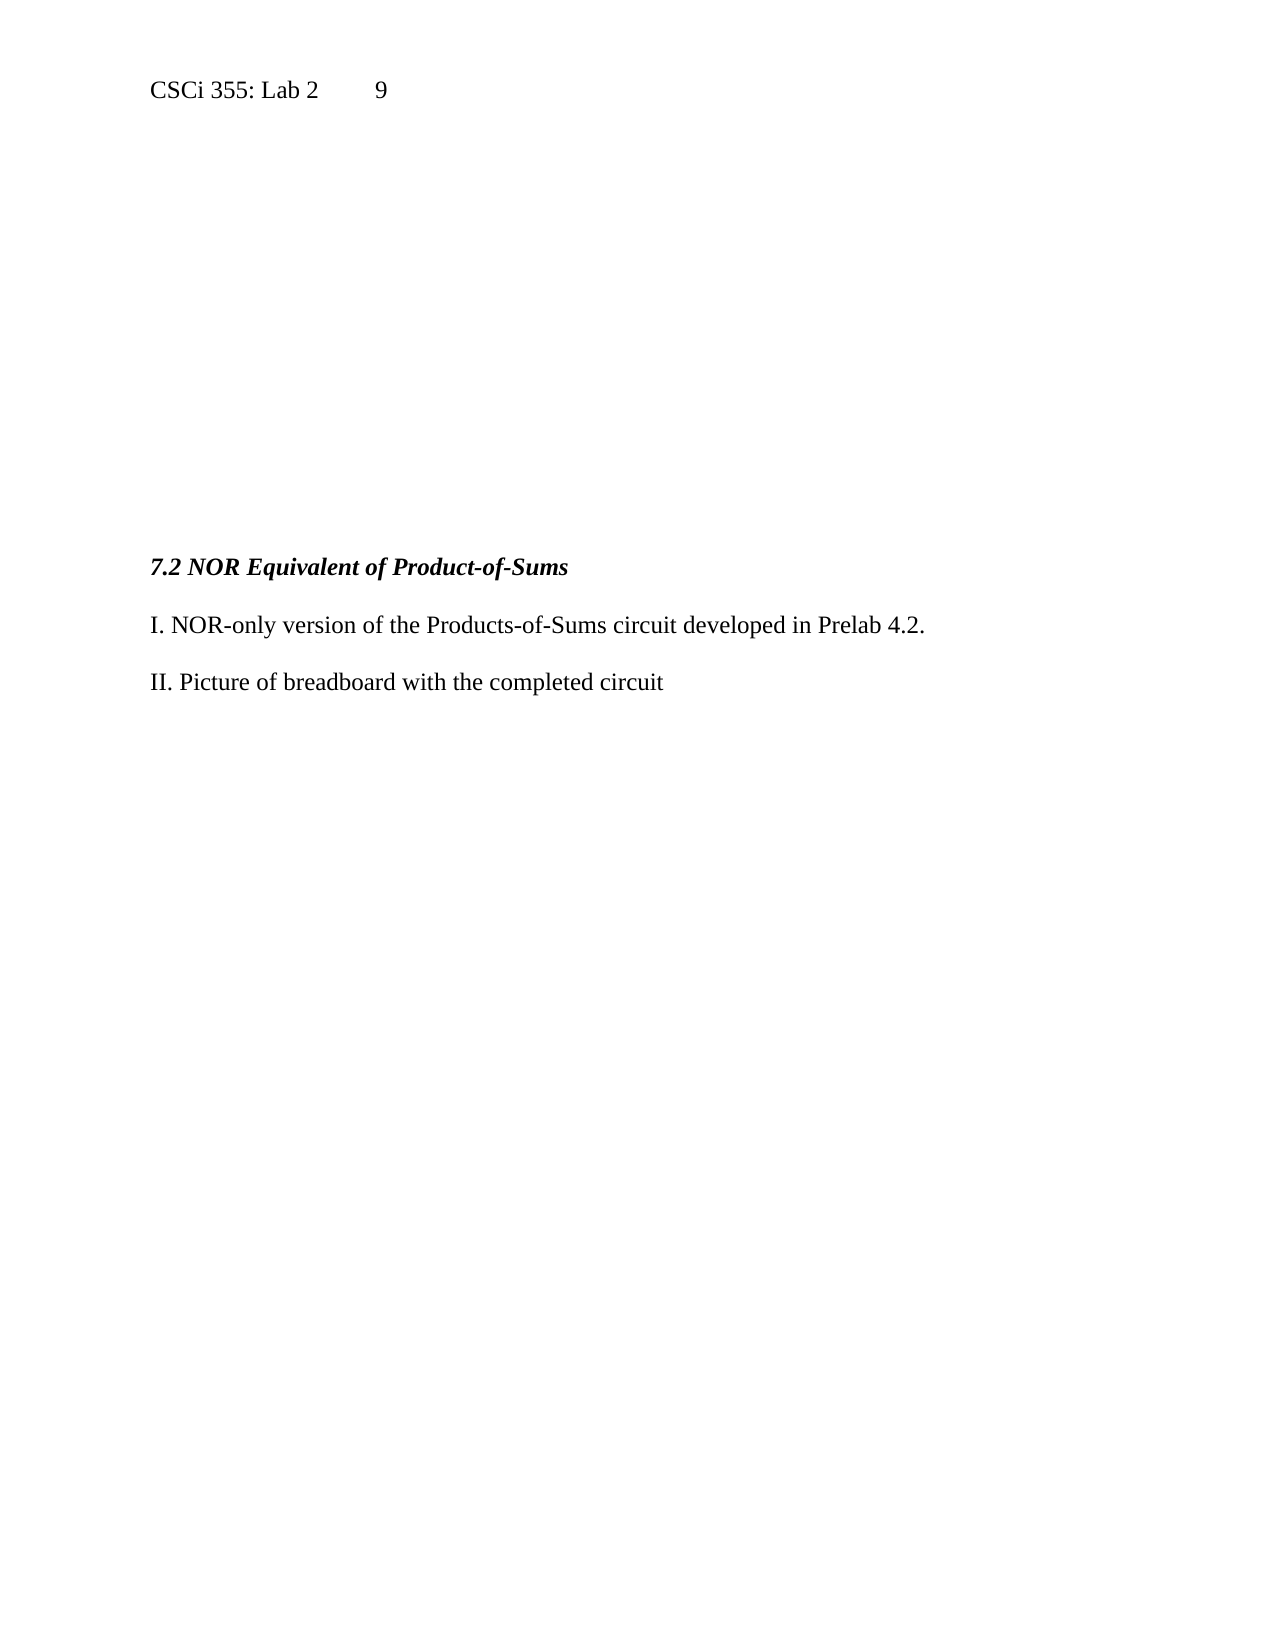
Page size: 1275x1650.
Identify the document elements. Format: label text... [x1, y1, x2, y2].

subtitle 7.2 NOR Equivalent of Product-of-Sums [150, 552, 1125, 581]
list I. NOR-only version of the Products-of-Sums circuit developed in Prelab 4.2. [150, 610, 1125, 639]
list II. Picture of breadboard with the completed circuit [150, 667, 1125, 696]
